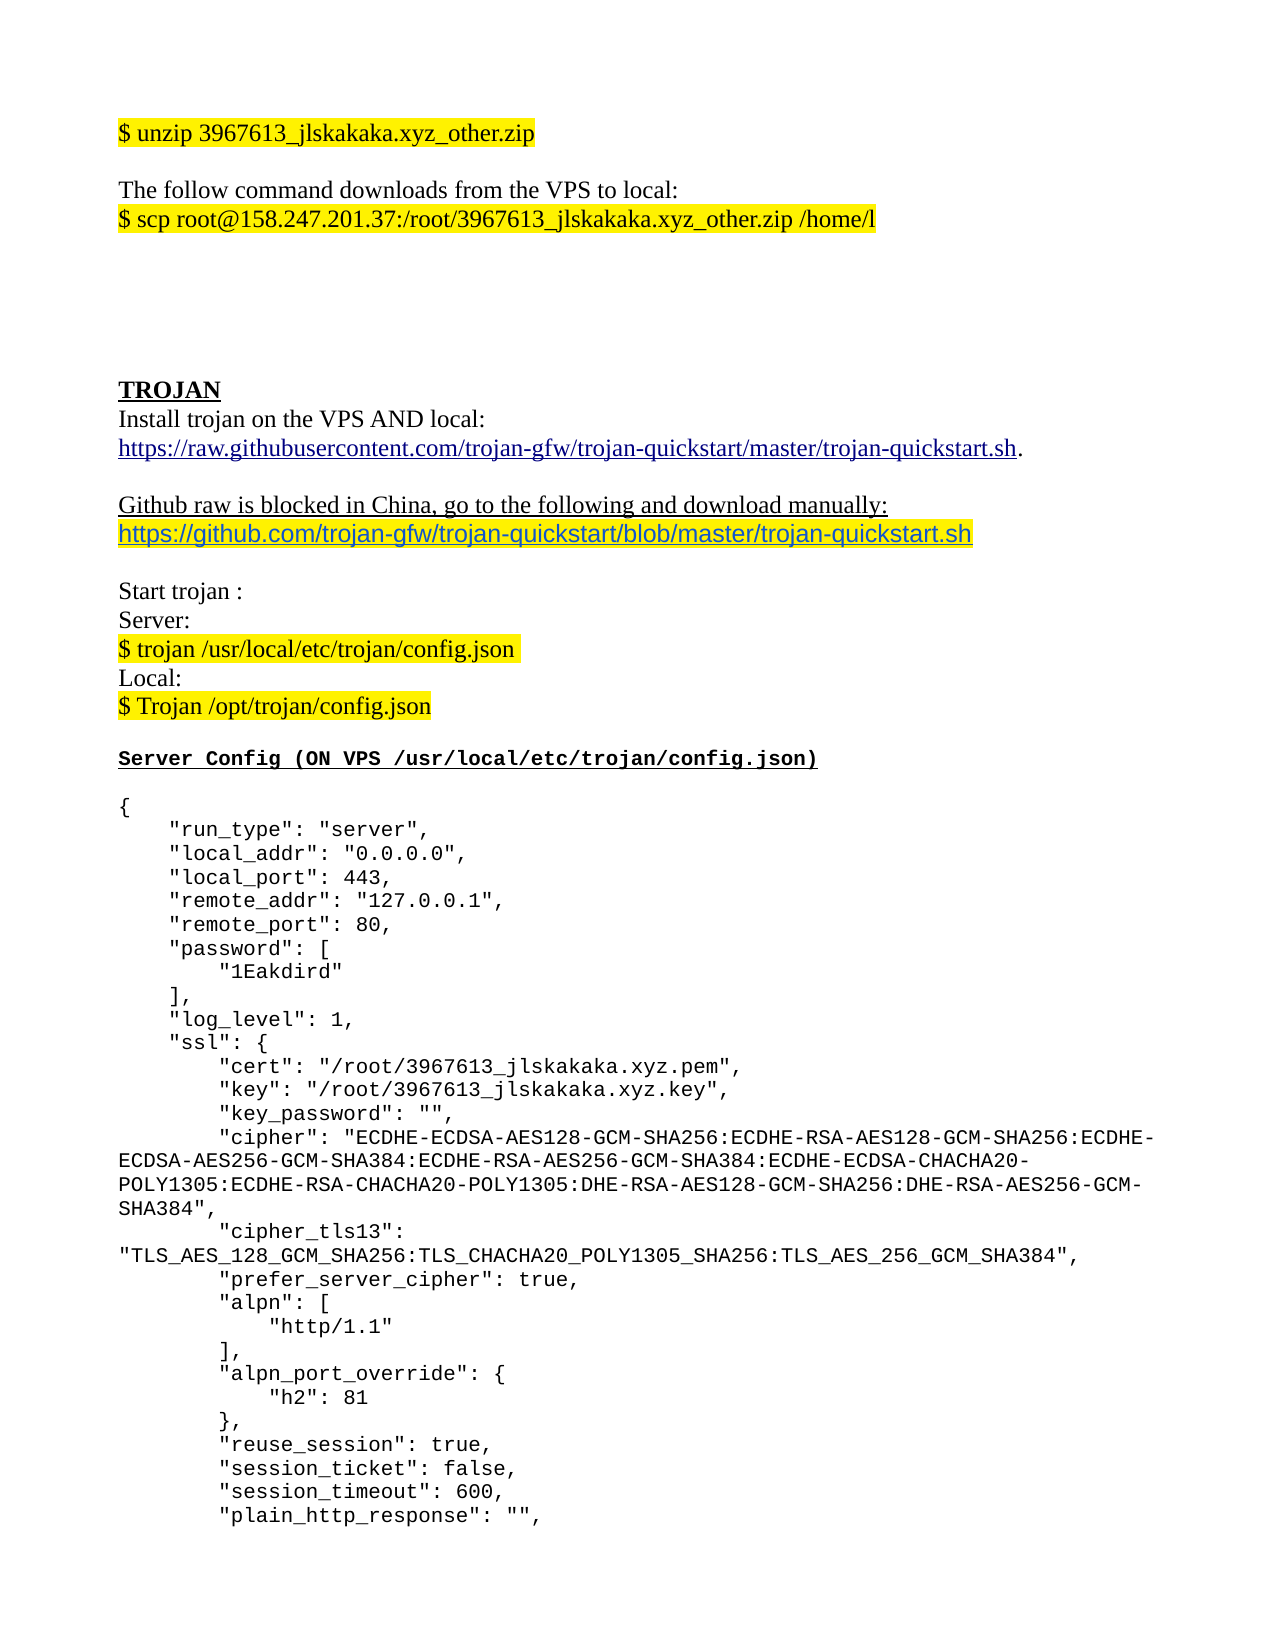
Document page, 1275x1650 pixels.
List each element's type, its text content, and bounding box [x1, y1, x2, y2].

text "reuse_session": true, [118, 1434, 1157, 1458]
text Server Config (ON VPS /usr/local/etc/trojan/config.json) [118, 748, 1157, 772]
text "1Eakdird" [118, 961, 1157, 985]
text "remote_addr": "127.0.0.1", [118, 890, 1157, 914]
text "cipher": "ECDHE-ECDSA-AES128-GCM-SHA256:ECDHE-RSA-AES128-GCM-SHA256:ECDHE-ECDSA-AES256-GCM-SHA384:ECDHE-RSA-AES256-GCM-SHA384:ECDHE-ECDSA-CHACHA20-POLY1305:ECDHE-RSA-CHACHA20-POLY1305:DHE-RSA-AES128-GCM-SHA256:DHE-RSA-AES256-GCM-SHA384", [118, 1127, 1157, 1221]
text Github raw is blocked in China, go to the following and download manually: https://github.com/trojan-gfw/trojan-quickstart/blob/master/trojan-quickstart.sh [118, 490, 1157, 548]
text Local: [118, 663, 1157, 691]
text The follow command downloads from the VPS to local: [118, 176, 1157, 204]
text { [118, 796, 1157, 819]
text "remote_port": 80, [118, 914, 1157, 938]
text "alpn": [ [118, 1292, 1157, 1316]
text Server: [118, 605, 1157, 634]
text "local_port": 443, [118, 867, 1157, 890]
text "key_password": "", [118, 1103, 1157, 1127]
text "password": [ [118, 938, 1157, 961]
text "session_timeout": 600, [118, 1481, 1157, 1505]
text Start trojan : [118, 576, 1157, 605]
text "cert": "/root/3967613_jlskakaka.xyz.pem", [118, 1056, 1157, 1079]
text "plain_http_response": "", [118, 1505, 1157, 1529]
text "run_type": "server", [118, 819, 1157, 843]
text "http/1.1" [118, 1316, 1157, 1339]
text Install trojan on the VPS AND local: https://raw.githubusercontent.com/trojan-gfw/trojan-quickstart/master/trojan-quickstart.sh. [118, 404, 1157, 461]
text "log_level": 1, [118, 1008, 1157, 1032]
text $ scp root@158.247.201.37:/root/3967613_jlskakaka.xyz_other.zip /home/l [118, 204, 1157, 233]
text "cipher_tls13": "TLS_AES_128_GCM_SHA256:TLS_CHACHA20_POLY1305_SHA256:TLS_AES_256_GCM_SHA384", [118, 1221, 1157, 1269]
text ], [118, 1339, 1157, 1363]
text "session_ticket": false, [118, 1458, 1157, 1481]
text "key": "/root/3967613_jlskakaka.xyz.key", [118, 1079, 1157, 1103]
text "alpn_port_override": { [118, 1363, 1157, 1387]
text "ssl": { [118, 1032, 1157, 1056]
text $ Trojan /opt/trojan/config.json [118, 691, 1157, 720]
text $ trojan /usr/local/etc/trojan/config.json [118, 634, 1157, 663]
text "h2": 81 [118, 1387, 1157, 1411]
text TROJAN [118, 375, 1157, 404]
text ], [118, 985, 1157, 1008]
text "prefer_server_cipher": true, [118, 1269, 1157, 1292]
text }, [118, 1411, 1157, 1434]
text "local_addr": "0.0.0.0", [118, 843, 1157, 867]
text $ unzip 3967613_jlskakaka.xyz_other.zip [118, 118, 1157, 147]
